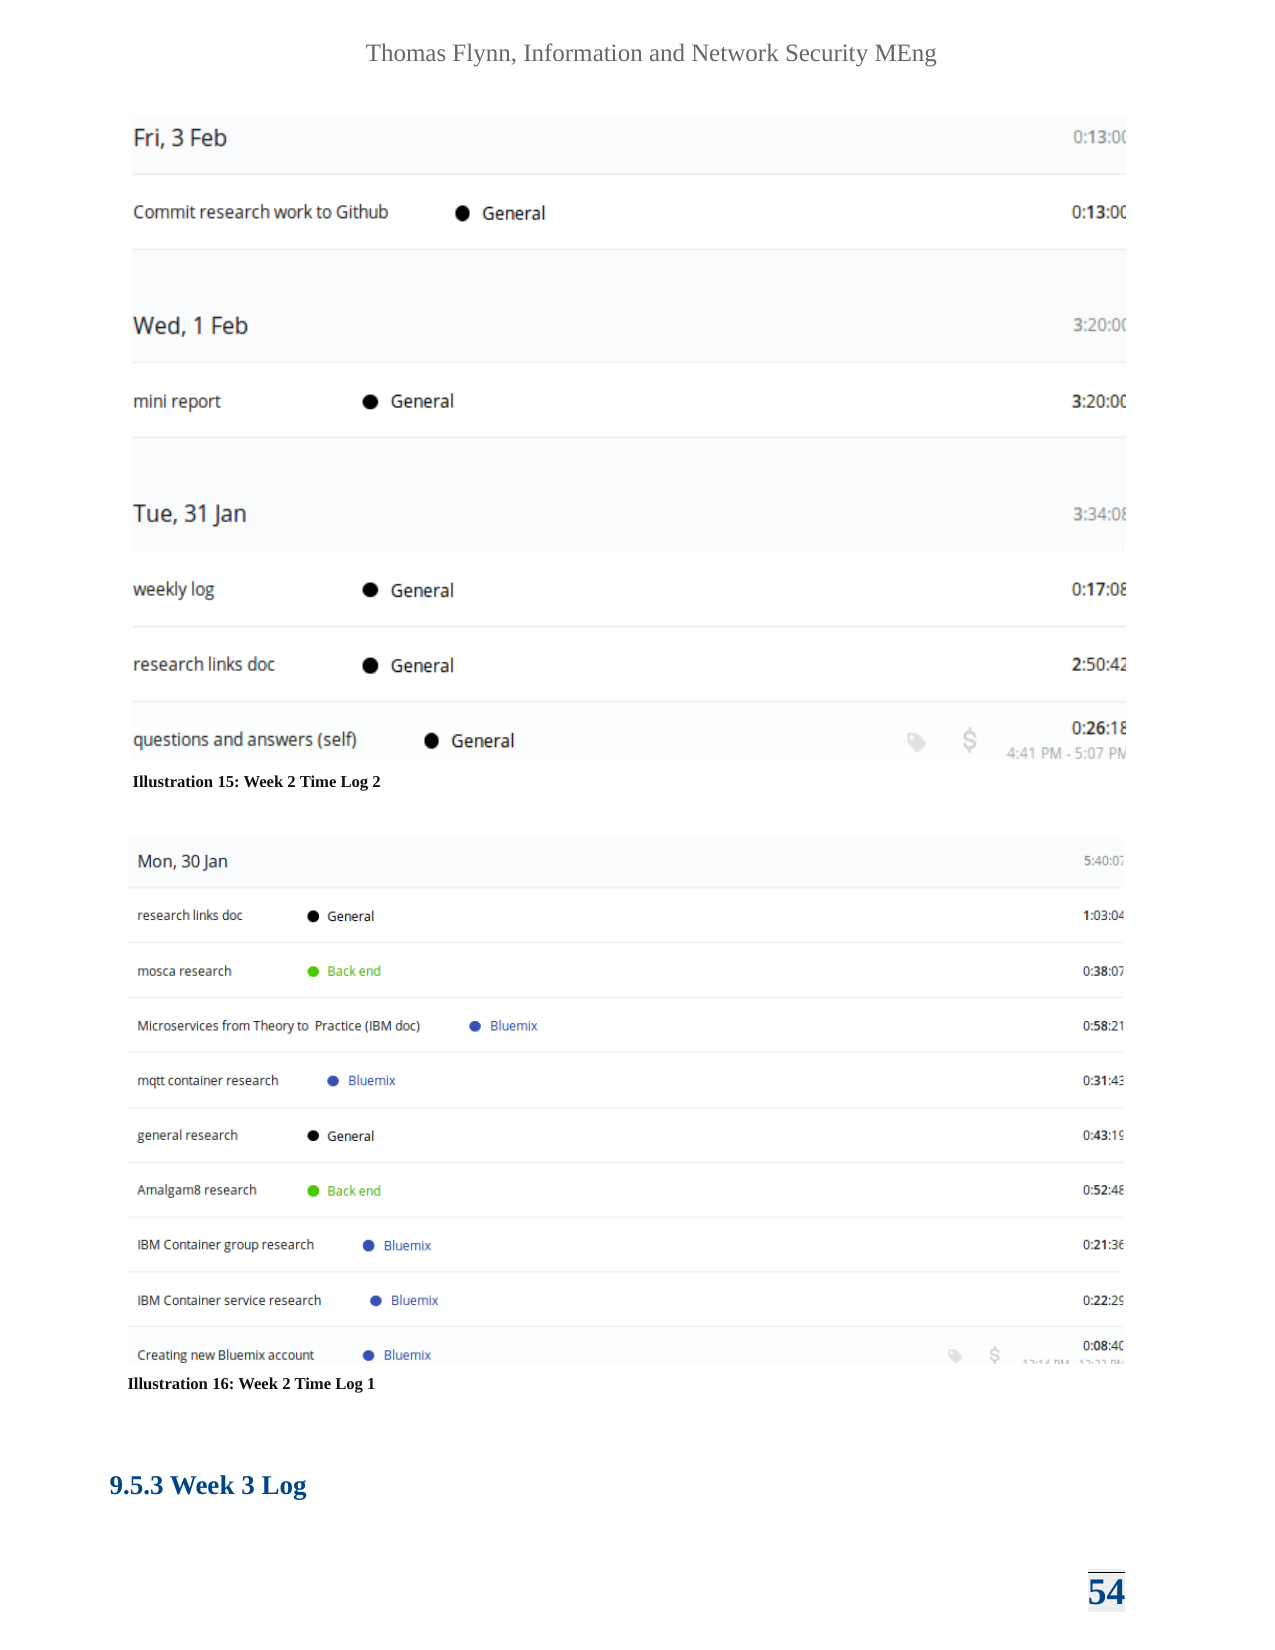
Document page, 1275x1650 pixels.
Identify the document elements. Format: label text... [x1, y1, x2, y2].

text Illustration 15: Week 2 Time Log 2 [132, 762, 1126, 791]
text Illustration 16: Week 2 Time Log 1 [127, 1364, 1123, 1393]
subtitle 9.5.3 Week 3 Log [109, 1469, 1125, 1500]
picture [127, 838, 1124, 1364]
picture [132, 117, 1126, 762]
